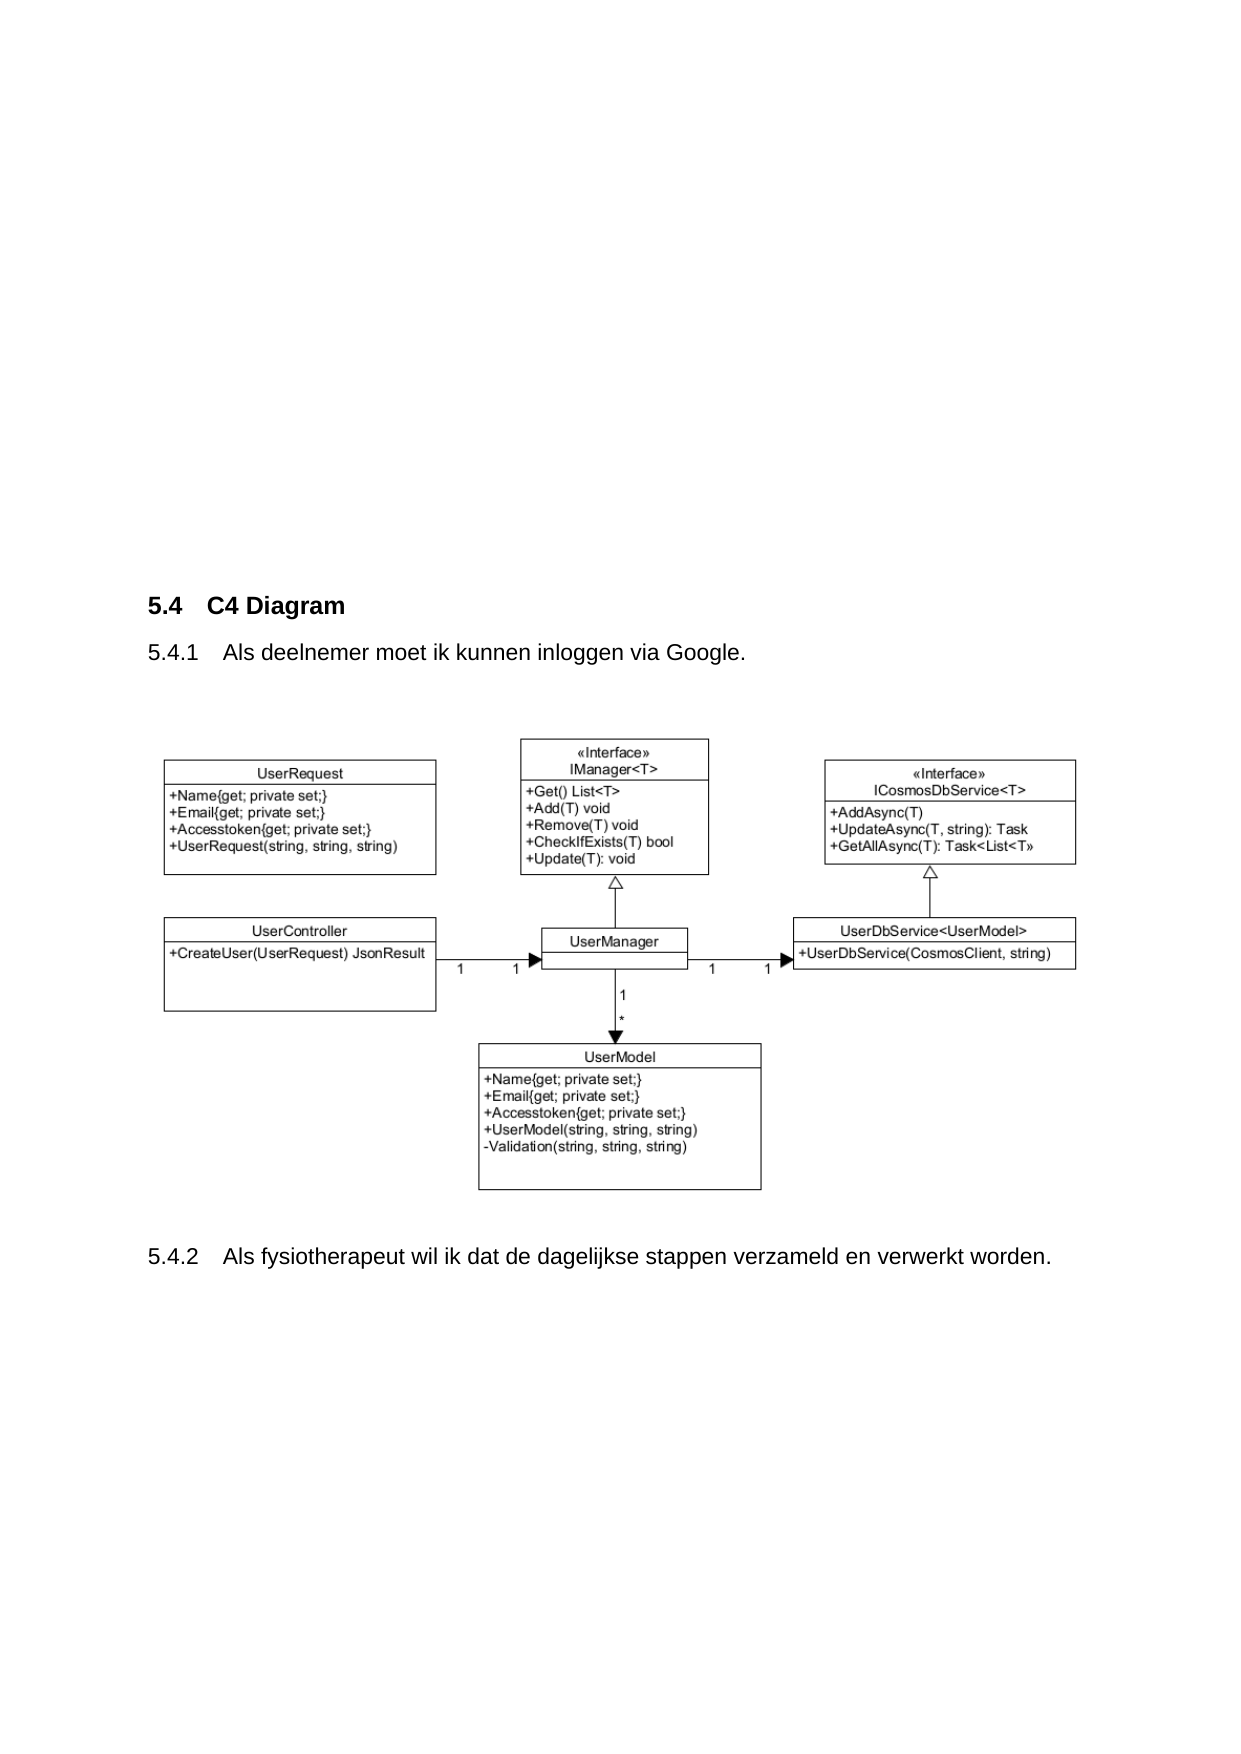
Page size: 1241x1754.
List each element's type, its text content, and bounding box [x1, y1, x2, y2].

subtitle Als deelnemer moet ik kunnen inloggen via Google. [148, 639, 1093, 665]
subtitle Als fysiotherapeut wil ik dat de dagelijkse stappen verzameld en verwerkt worden. [148, 1243, 1093, 1269]
subtitle C4 Diagram [148, 591, 1093, 620]
